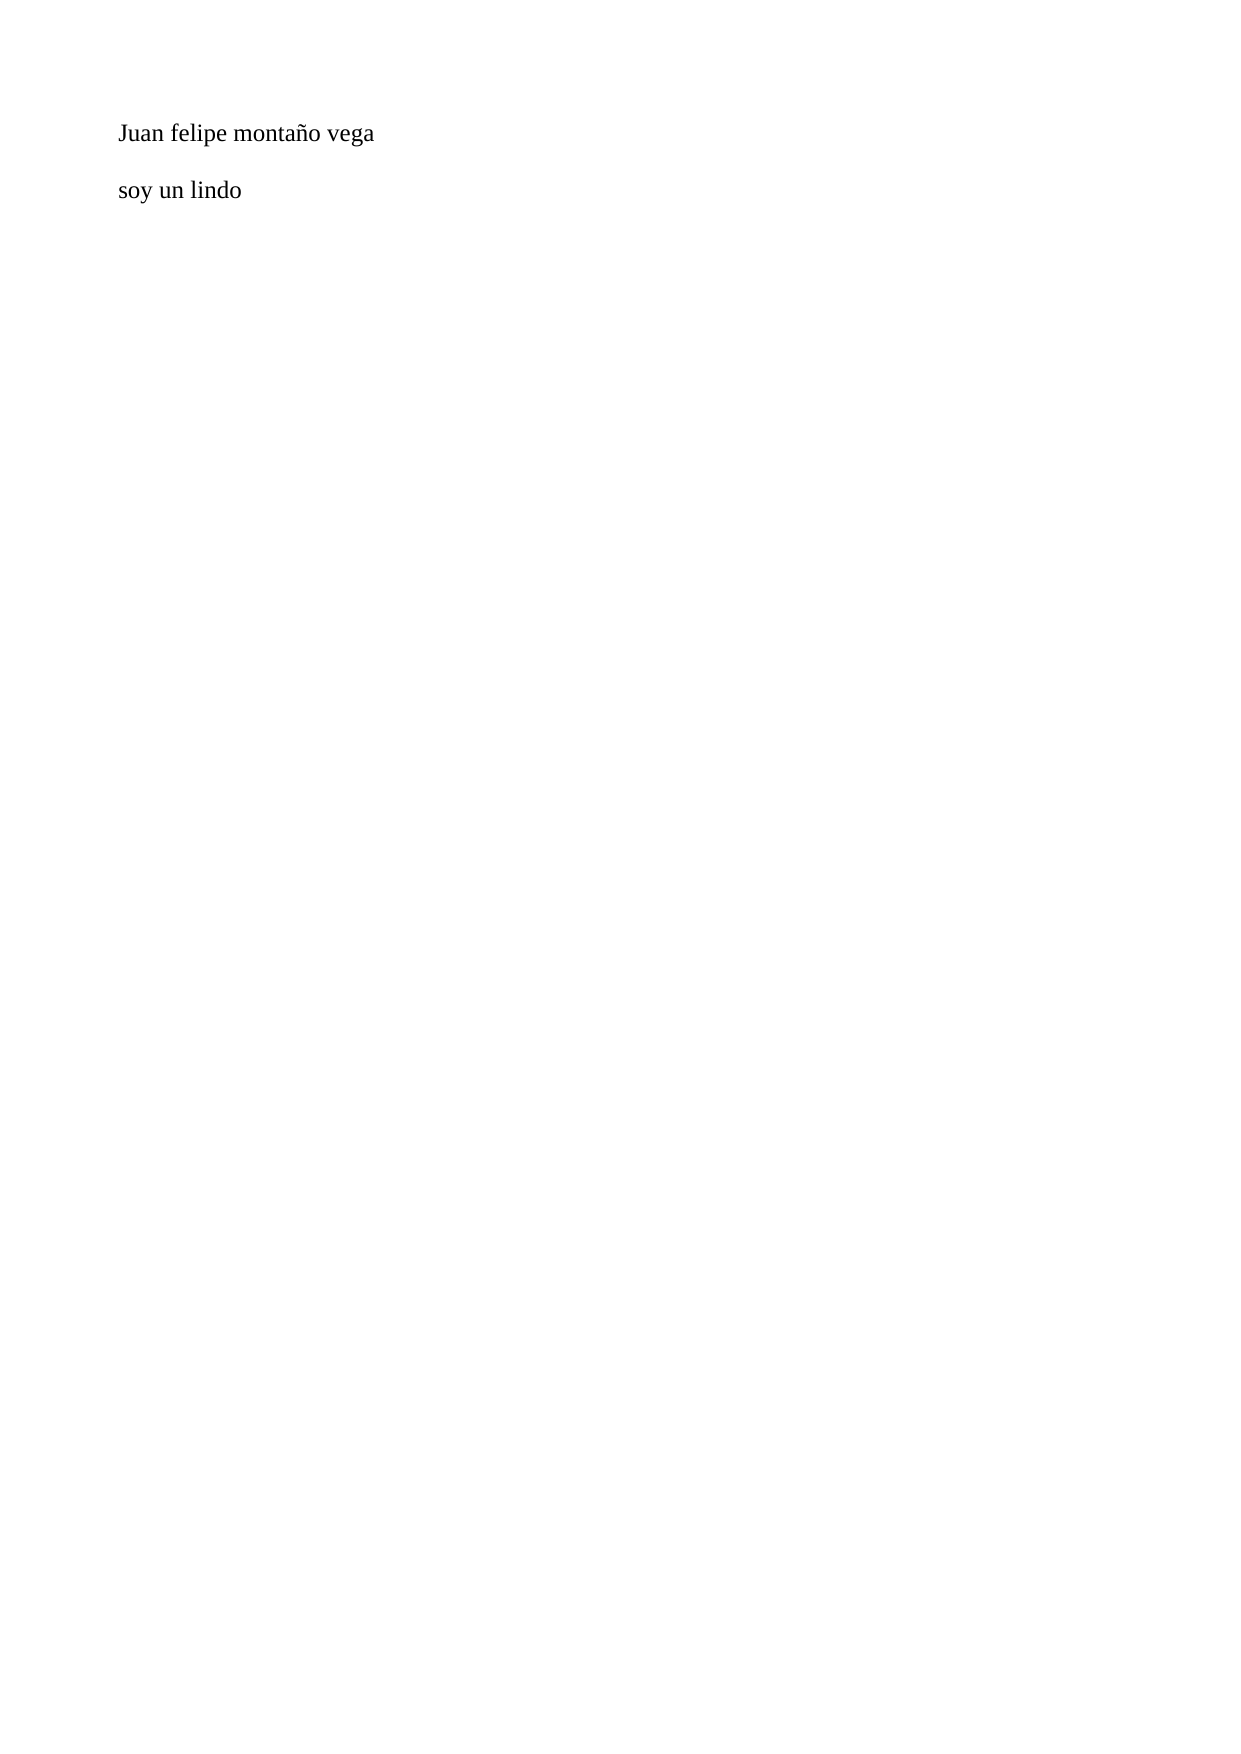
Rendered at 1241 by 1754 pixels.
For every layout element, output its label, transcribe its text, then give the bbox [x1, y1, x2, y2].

text soy un lindo [118, 176, 1122, 204]
text Juan felipe montaño vega [118, 118, 1122, 147]
